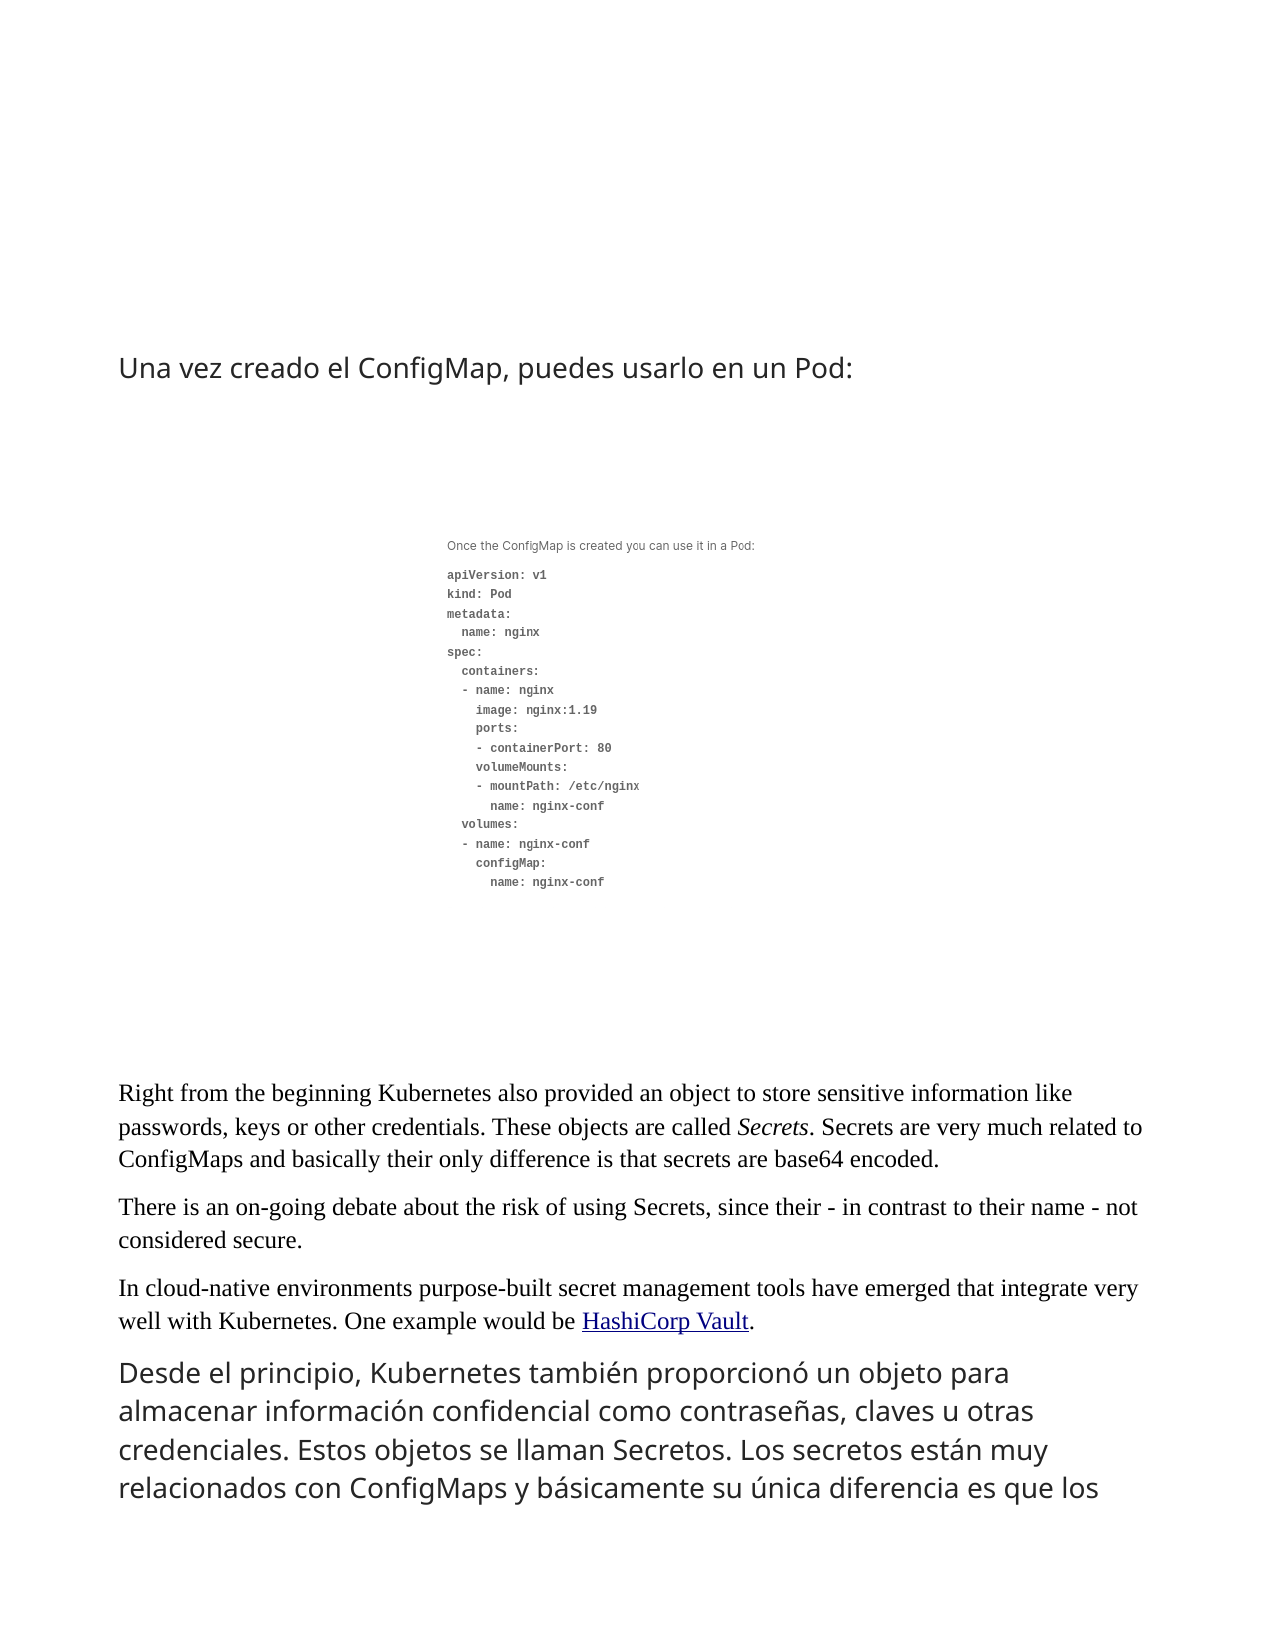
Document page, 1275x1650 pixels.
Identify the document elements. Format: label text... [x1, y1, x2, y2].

text Desde el principio, Kubernetes también proporcionó un objeto para almacenar información confidencial como contraseñas, claves u otras credenciales. Estos objetos se llaman Secretos. Los secretos están muy relacionados con ConfigMaps y básicamente su única diferencia es que los [118, 1353, 1157, 1507]
text Right from the beginning Kubernetes also provided an object to store sensitive information like passwords, keys or other credentials. These objects are called Secrets. Secrets are very much related to ConfigMaps and basically their only difference is that secrets are base64 encoded. [118, 1078, 1157, 1173]
text In cloud-native environments purpose-built secret management tools have emerged that integrate very well with Kubernetes. One example would be HashiCorp Vault. [118, 1273, 1157, 1334]
picture [427, 532, 848, 908]
text Una vez creado el ConfigMap, puedes usarlo en un Pod: [118, 348, 1157, 386]
text There is an on-going debate about the risk of using Secrets, since their - in contrast to their name - not considered secure. [118, 1192, 1157, 1254]
